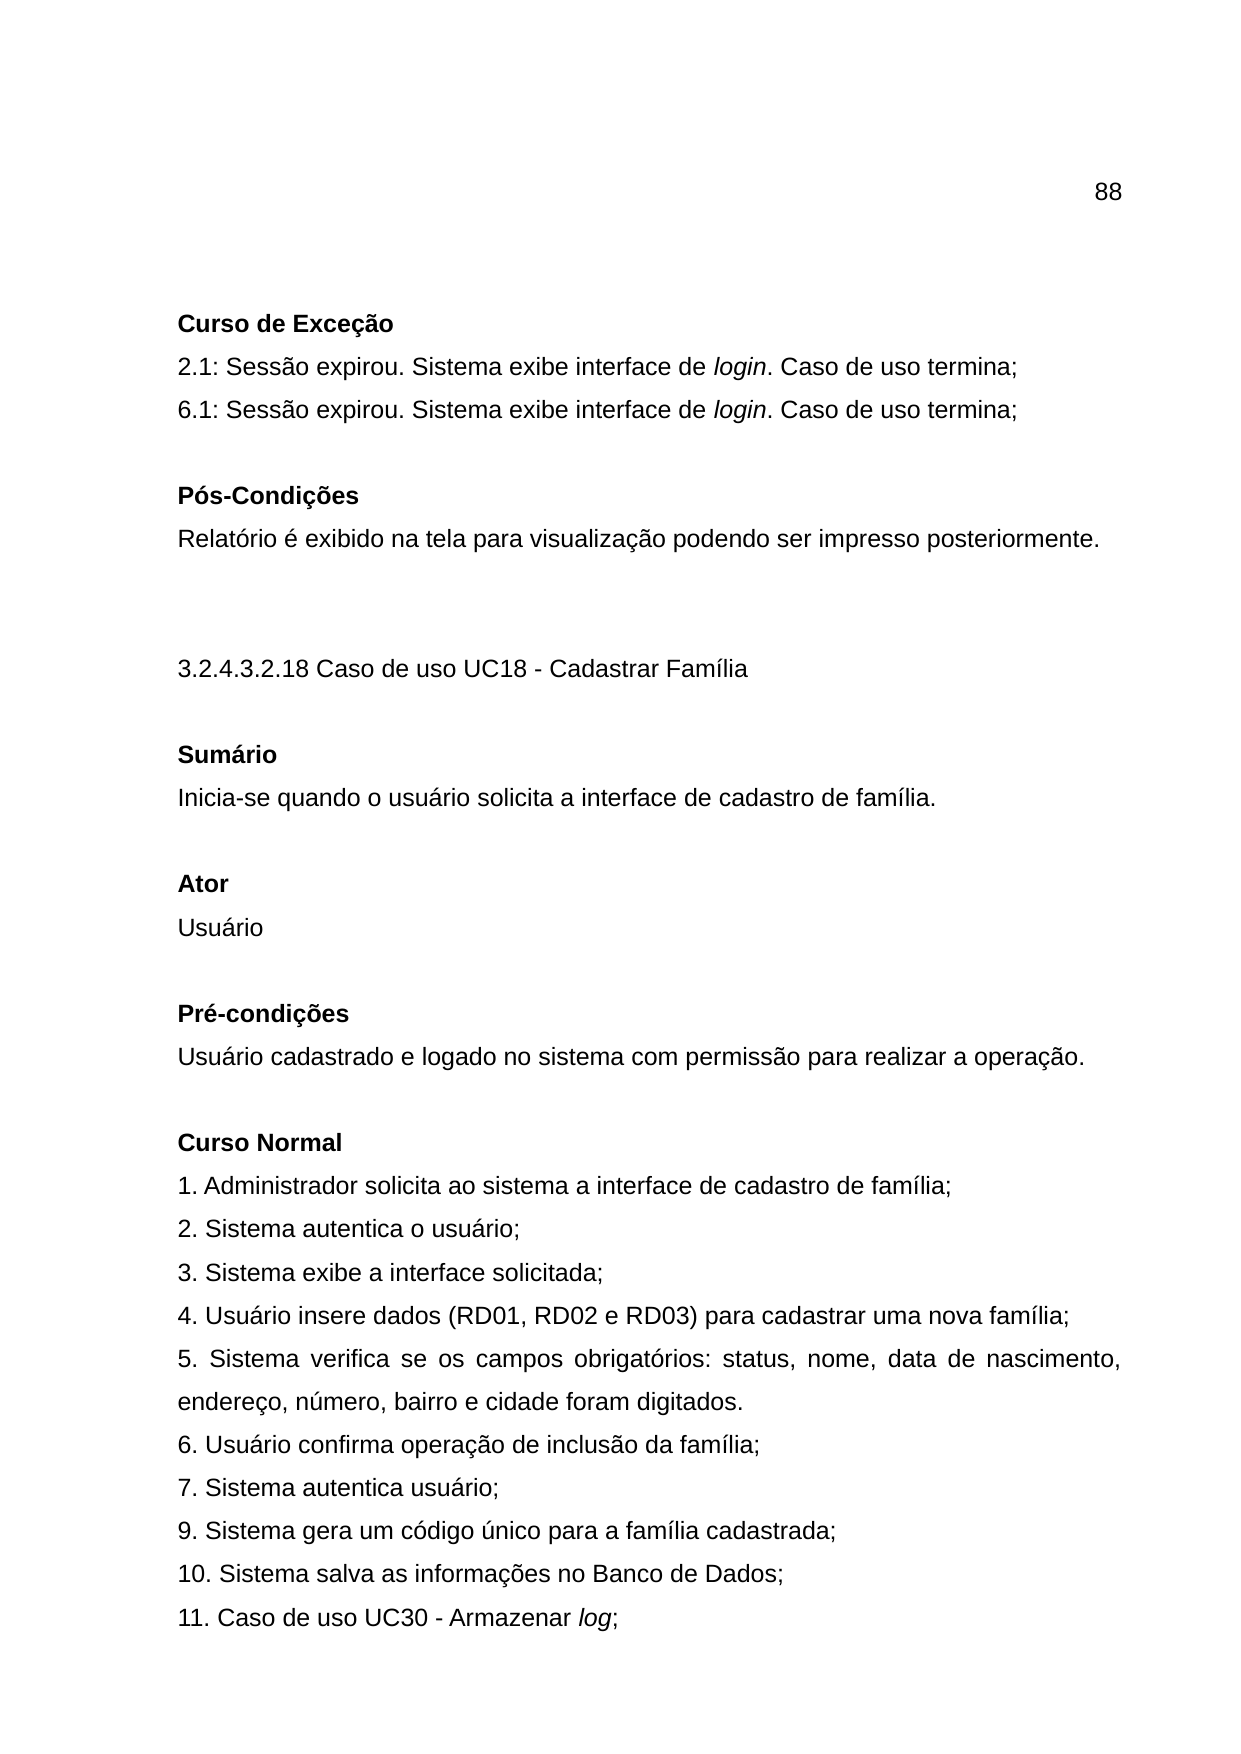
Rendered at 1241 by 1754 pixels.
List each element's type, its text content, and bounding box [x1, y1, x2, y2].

text Curso de Exceção [177, 309, 1122, 338]
text Usuário [177, 913, 1122, 941]
text 3.2.4.3.2.18 Caso de uso UC18 - Cadastrar Família [177, 654, 1122, 683]
text 6. Usuário confirma operação de inclusão da família; [177, 1430, 1122, 1459]
text 11. Caso de uso UC30 - Armazenar log; [177, 1603, 1122, 1631]
text Inicia-se quando o usuário solicita a interface de cadastro de família. [177, 783, 1122, 812]
text 5. Sistema verifica se os campos obrigatórios: status, nome, data de nascimento, endereço, número, bairro e cidade foram digitados. [177, 1344, 1122, 1416]
text 6.1: Sessão expirou. Sistema exibe interface de login. Caso de uso termina; [177, 395, 1122, 424]
text 4. Usuário insere dados (RD01, RD02 e RD03) para cadastrar uma nova família; [177, 1301, 1122, 1329]
text 1. Administrador solicita ao sistema a interface de cadastro de família; [177, 1171, 1122, 1200]
text Pré-condições [177, 999, 1122, 1028]
text Sumário [177, 740, 1122, 769]
text 3. Sistema exibe a interface solicitada; [177, 1258, 1122, 1286]
text Relatório é exibido na tela para visualização podendo ser impresso posteriormente. [177, 524, 1122, 553]
text 10. Sistema salva as informações no Banco de Dados; [177, 1559, 1122, 1588]
text Pós-Condições [177, 481, 1122, 510]
text 7. Sistema autentica usuário; [177, 1473, 1122, 1502]
text Ator [177, 869, 1122, 898]
text 9. Sistema gera um código único para a família cadastrada; [177, 1516, 1122, 1545]
text 2. Sistema autentica o usuário; [177, 1214, 1122, 1243]
text 2.1: Sessão expirou. Sistema exibe interface de login. Caso de uso termina; [177, 352, 1122, 381]
text Curso Normal [177, 1128, 1122, 1157]
text Usuário cadastrado e logado no sistema com permissão para realizar a operação. [177, 1042, 1122, 1071]
